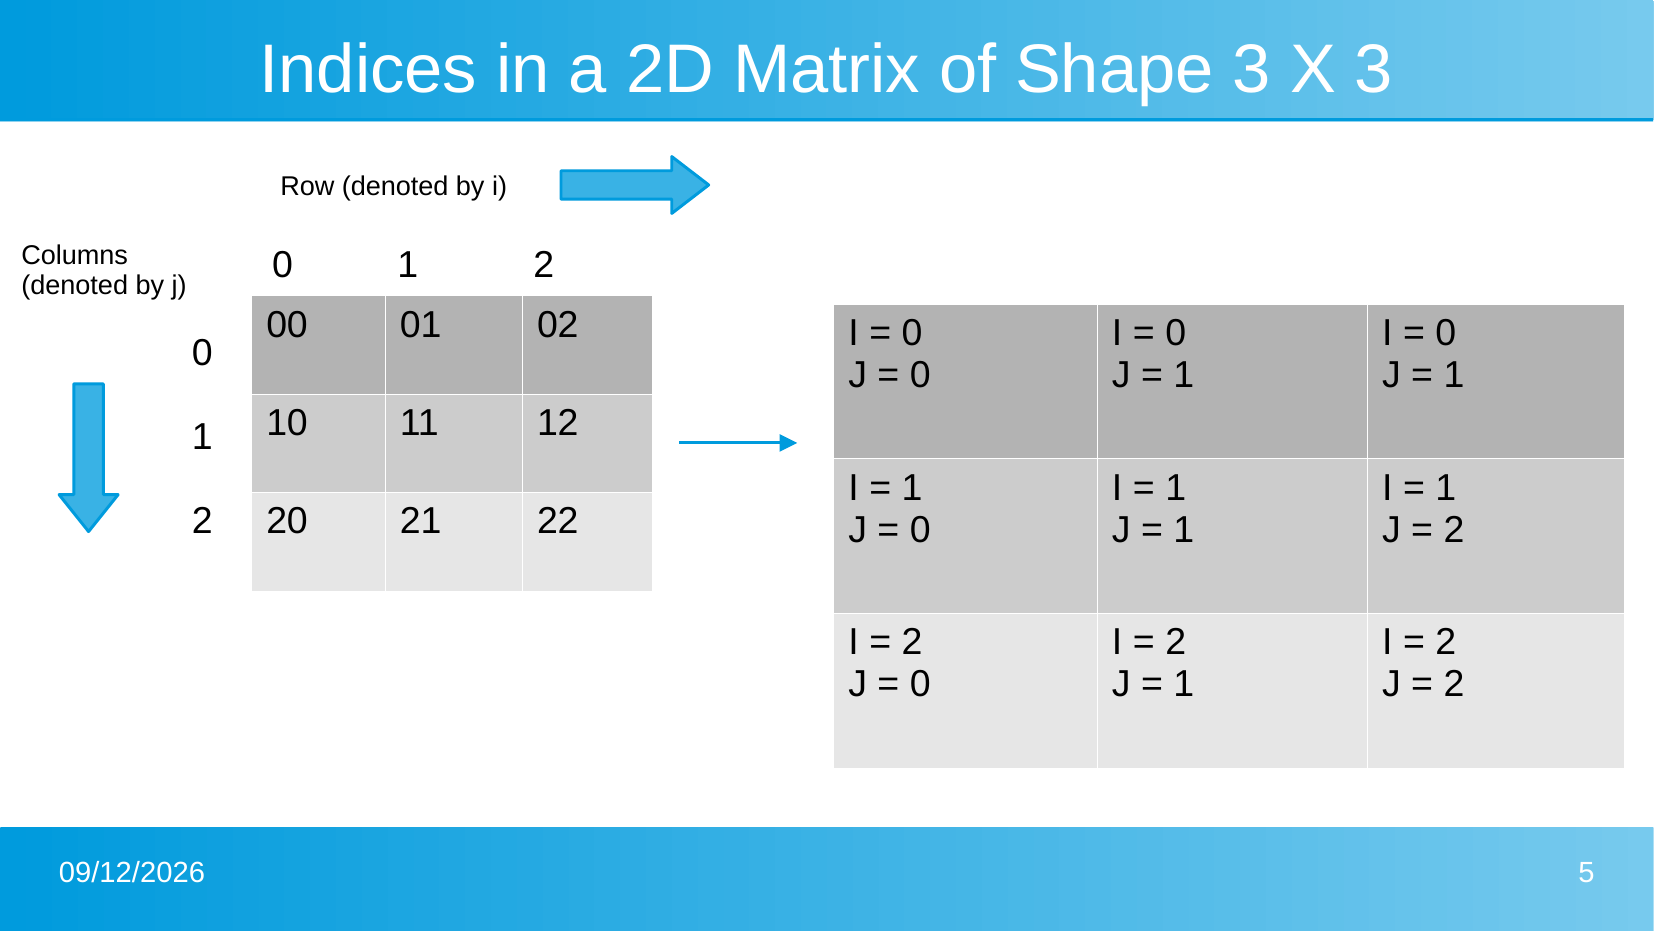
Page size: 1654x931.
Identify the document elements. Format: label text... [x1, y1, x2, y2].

table_cell I = 2 J = 1 [1098, 614, 1367, 768]
table_cell I = 2 J = 0 [834, 614, 1097, 768]
table_cell 20 [252, 493, 385, 591]
table_header 02 [523, 296, 652, 394]
text_box 0 1 2 [177, 324, 237, 549]
table_cell I = 1 J = 1 [1098, 459, 1367, 613]
table_cell 21 [386, 493, 522, 591]
table_header I = 0 J = 1 [1098, 305, 1367, 458]
table_cell I = 1 J = 2 [1368, 459, 1624, 613]
table_header I = 0 J = 1 [1368, 305, 1624, 458]
table_cell 10 [252, 395, 385, 492]
title Indices in a 2D Matrix of Shape 3 X 3 [59, 29, 1595, 108]
table_cell I = 2 J = 2 [1368, 614, 1624, 768]
text_box Columns (denoted by j) [6, 232, 207, 374]
text_box 0 1 2 [236, 235, 650, 293]
table_header 00 [252, 296, 385, 394]
table_header 01 [386, 296, 522, 394]
table_cell I = 1 J = 0 [834, 459, 1097, 613]
table_header I = 0 J = 0 [834, 305, 1097, 458]
text_box Row (denoted by i) [265, 163, 614, 214]
table_cell 12 [523, 395, 652, 492]
table_cell 11 [386, 395, 522, 492]
text_box [59, 383, 119, 532]
text_box [561, 156, 709, 214]
table_cell 22 [523, 493, 652, 591]
